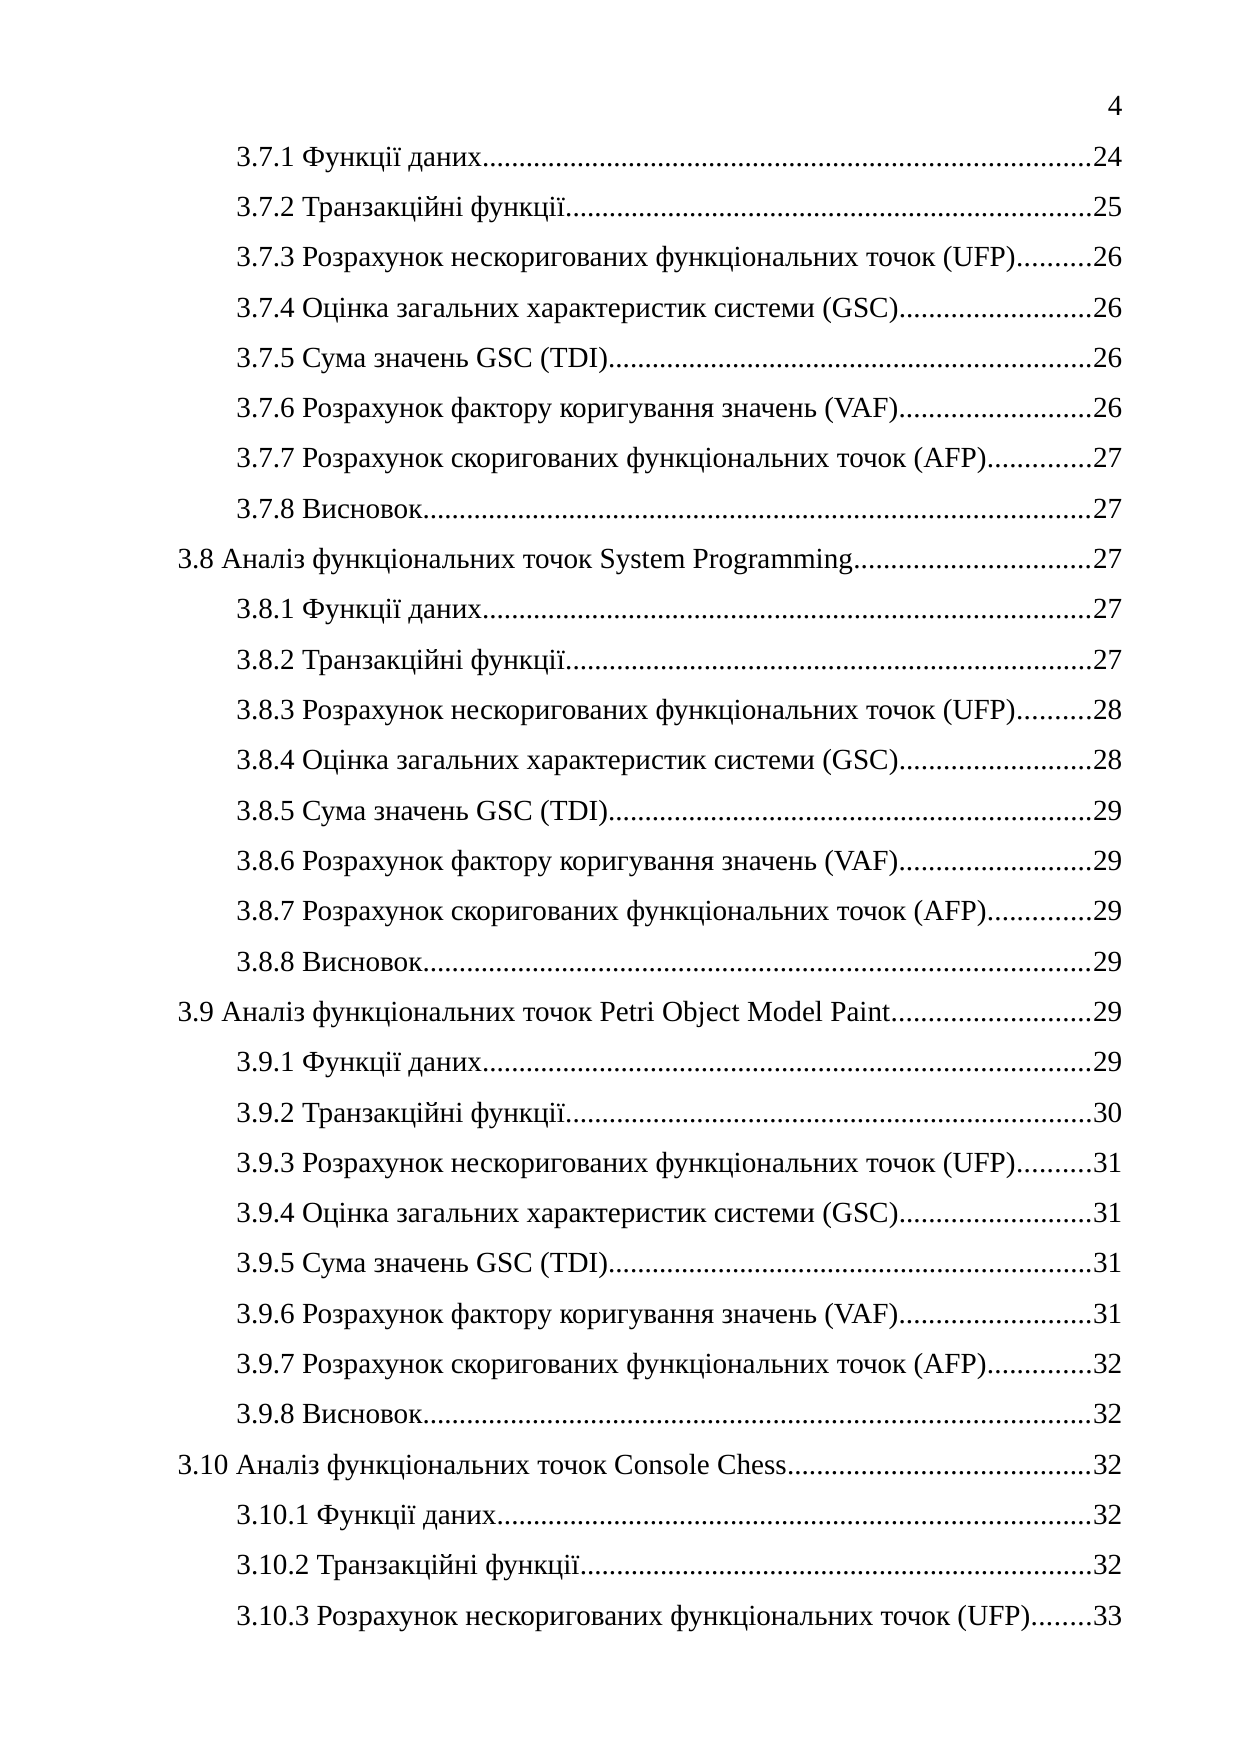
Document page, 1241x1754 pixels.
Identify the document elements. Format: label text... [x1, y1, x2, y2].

text 3.7.1 Функції даних 24 [236, 139, 1122, 172]
text 3.10.2 Транзакційні функції 32 [236, 1547, 1122, 1581]
text 3.9.1 Функції даних 29 [236, 1044, 1122, 1078]
text 3.8.7 Розрахунок скоригованих функціональних точок (AFP) 29 [236, 893, 1122, 927]
text 3.8.2 Транзакційні функції 27 [236, 642, 1122, 675]
text 3.9.2 Транзакційні функції 30 [236, 1095, 1122, 1128]
text 3.8.1 Функції даних 27 [236, 592, 1122, 625]
text 3.10.3 Розрахунок нескоригованих функціональних точок (UFP) 33 [236, 1598, 1122, 1631]
text 3.8.6 Розрахунок фактору коригування значень (VAF) 29 [236, 843, 1122, 877]
text 3.10.1 Функції даних 32 [236, 1497, 1122, 1531]
text 3.10 Аналіз функціональних точок Console Chess 32 [177, 1447, 1122, 1480]
text 3.9.6 Розрахунок фактору коригування значень (VAF) 31 [236, 1296, 1122, 1329]
text 3.7.6 Розрахунок фактору коригування значень (VAF) 26 [236, 390, 1122, 424]
text 3.7.3 Розрахунок нескоригованих функціональних точок (UFP) 26 [236, 239, 1122, 273]
text 3.8.3 Розрахунок нескоригованих функціональних точок (UFP) 28 [236, 692, 1122, 726]
text 3.7.7 Розрахунок скоригованих функціональних точок (AFP) 27 [236, 441, 1122, 474]
text 3.8.4 Оцінка загальних характеристик системи (GSC) 28 [236, 742, 1122, 776]
text 3.8 Аналіз функціональних точок System Programming 27 [177, 541, 1122, 575]
text 3.8.8 Висновок 29 [236, 944, 1122, 977]
text 3.7.5 Сума значень GSC (TDI) 26 [236, 340, 1122, 373]
text 3.7.8 Висновок 27 [236, 491, 1122, 524]
text 3.7.4 Оцінка загальних характеристик системи (GSC) 26 [236, 290, 1122, 323]
text 3.8.5 Сума значень GSC (TDI) 29 [236, 793, 1122, 826]
text 3.9.3 Розрахунок нескоригованих функціональних точок (UFP) 31 [236, 1145, 1122, 1178]
text 3.9.4 Оцінка загальних характеристик системи (GSC) 31 [236, 1195, 1122, 1229]
text 3.7.2 Транзакційні функції 25 [236, 189, 1122, 223]
text 3.9.5 Сума значень GSC (TDI) 31 [236, 1246, 1122, 1279]
text 3.9.7 Розрахунок скоригованих функціональних точок (AFP) 32 [236, 1346, 1122, 1380]
text 3.9.8 Висновок 32 [236, 1397, 1122, 1430]
text 3.9 Аналіз функціональних точок Petri Object Model Paint 29 [177, 994, 1122, 1028]
